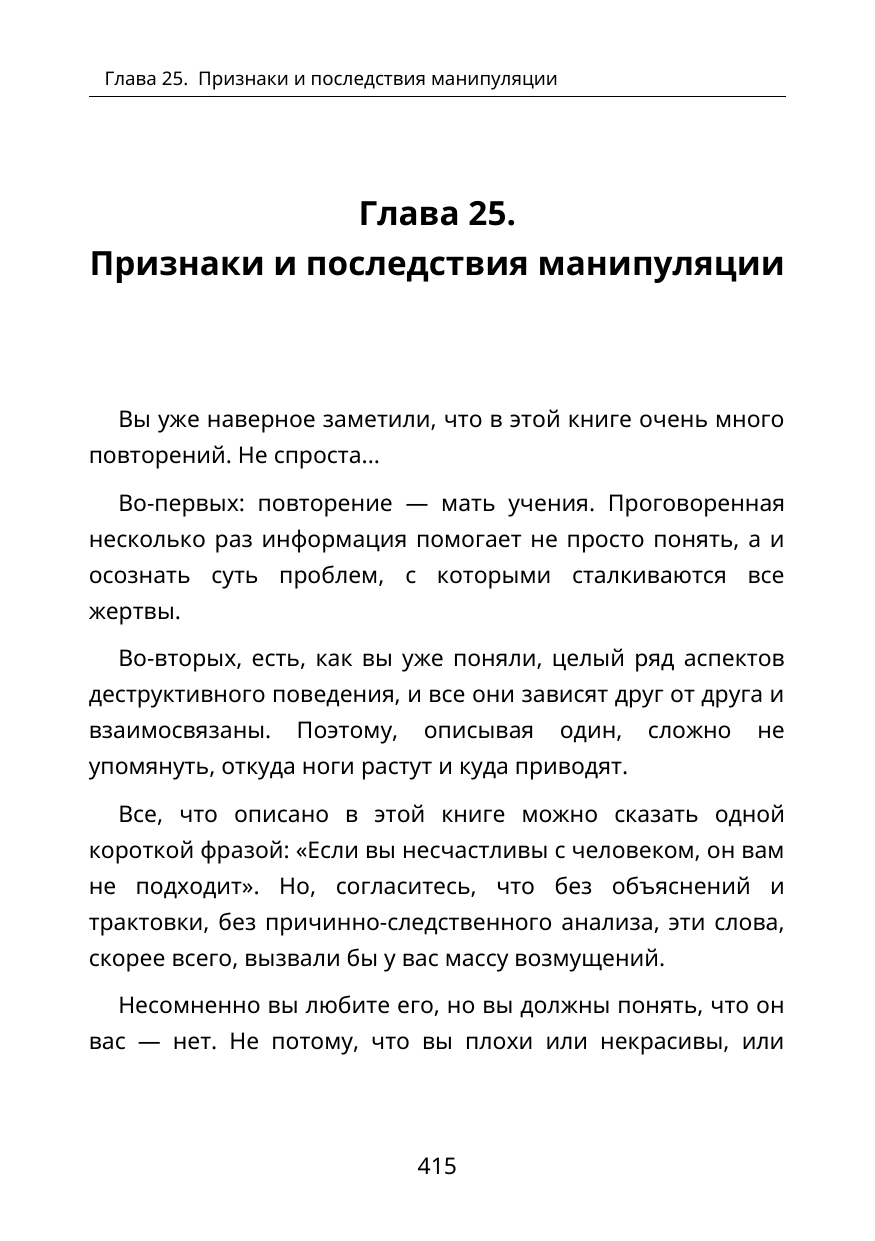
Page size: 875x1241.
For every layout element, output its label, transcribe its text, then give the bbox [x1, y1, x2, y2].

text Во-вторых, есть, как вы уже поняли, целый ряд аспектов деструктивного поведения, и все они зависят друг от друга и взаимосвязаны. Поэтому, описывая один, сложно не упомянуть, откуда ноги растут и куда приводят. [88, 642, 786, 781]
text Несомненно вы любите его, но вы должны понять, что он вас — нет. Не потому, что вы плохи или некрасивы, или [88, 989, 786, 1057]
text Вы уже наверное заметили, что в этой книге очень много повторений. Не спроста... [88, 403, 786, 470]
text Все, что описано в этой книге можно сказать одной короткой фразой: «Если вы несчастливы с человеком, он вам не подходит». Но, согласитесь, что без объяснений и трактовки, без причинно-следственного анализа, эти слова, скорее всего, вызвали бы у вас массу возмущений. [88, 798, 786, 973]
subtitle Глава 25. Признаки и последствия манипуляции [88, 185, 786, 285]
text Во-первых: повторение — мать учения. Проговоренная несколько раз информация помогает не просто понять, а и осознать суть проблем, с которыми сталкиваются все жертвы. [88, 487, 786, 626]
